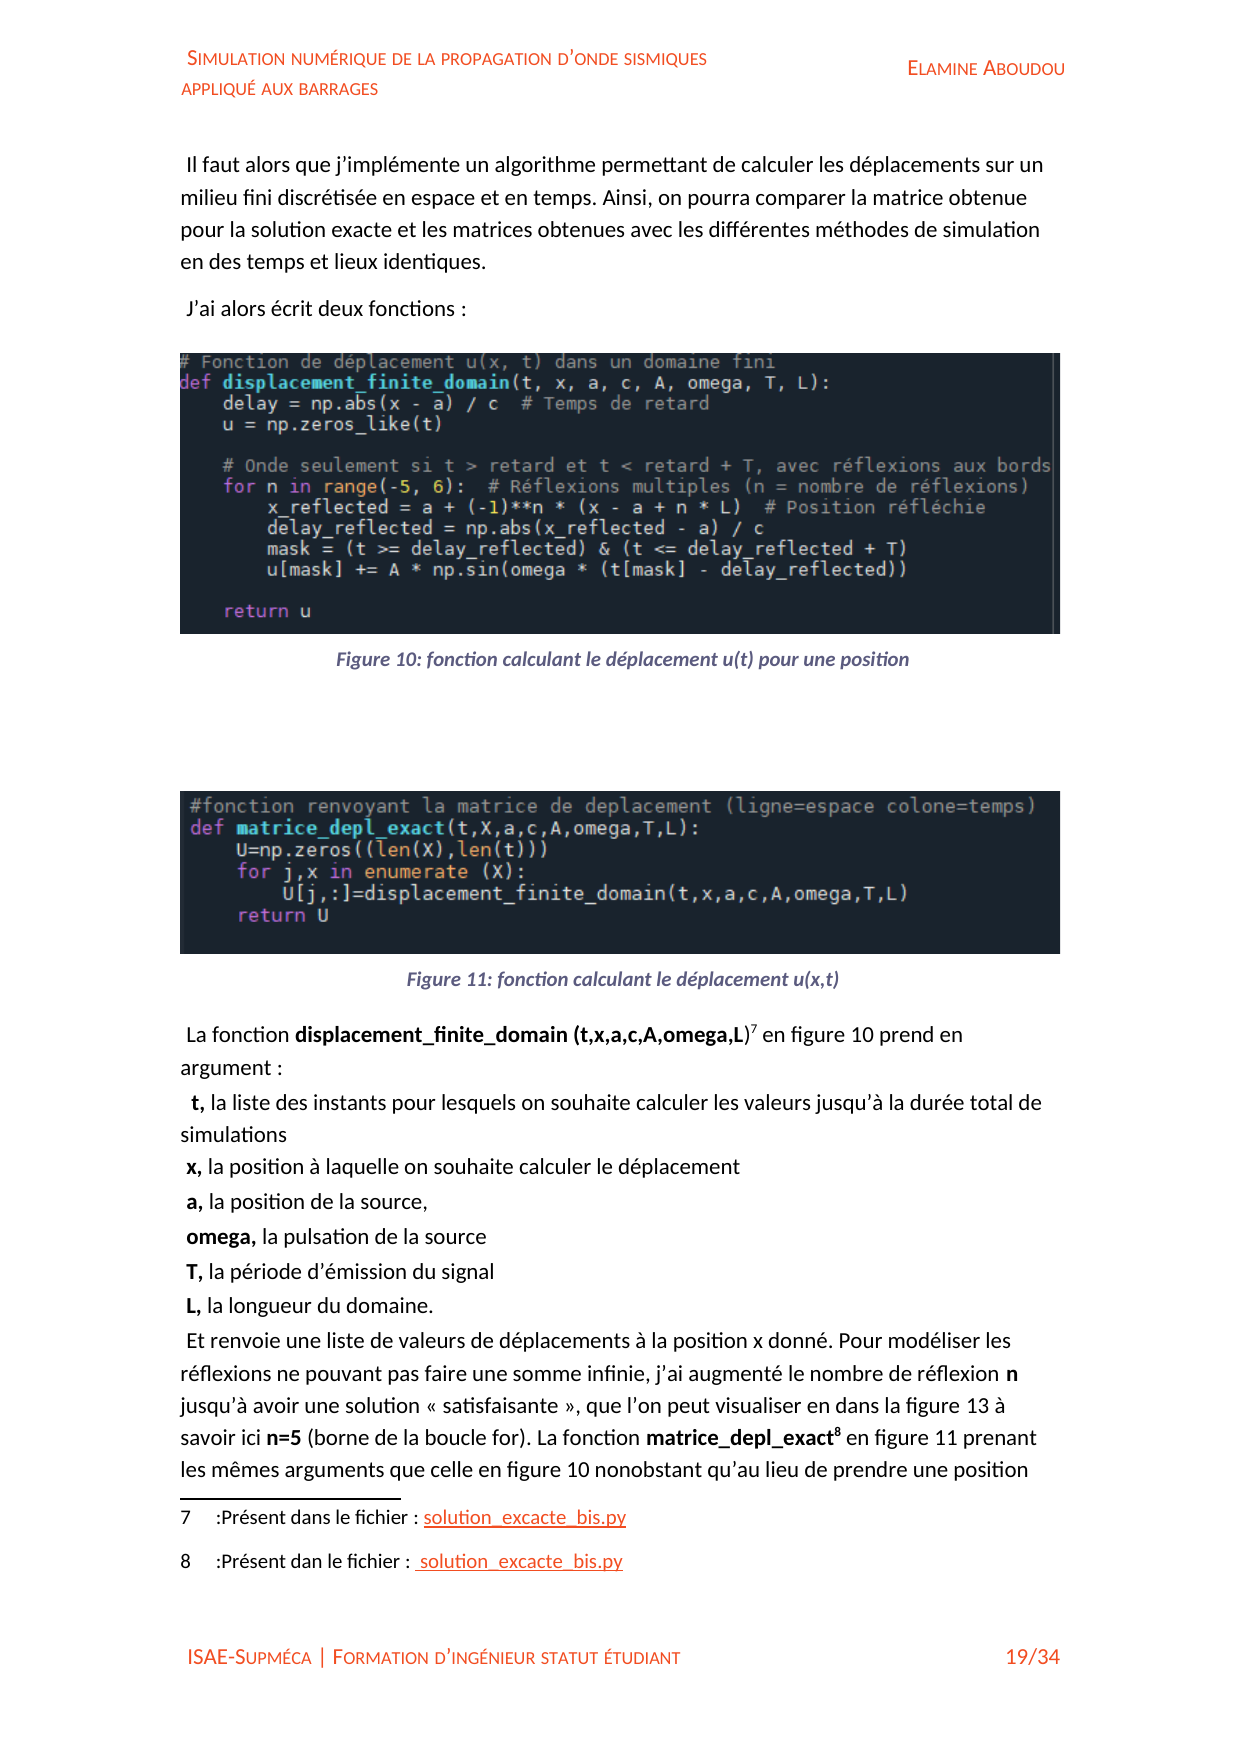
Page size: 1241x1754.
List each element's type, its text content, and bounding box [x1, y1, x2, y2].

text a, la position de la source, [180, 1187, 1060, 1215]
text T, la période d’émission du signal [180, 1257, 1060, 1285]
text La fonction displacement_finite_domain (t,x,a,c,A,omega,L) en figure 10 prend en argument : [180, 991, 1060, 1081]
text t, la liste des instants pour lesquels on souhaite calculer les valeurs jusqu’à la durée total de simulations [180, 1088, 1060, 1148]
text x, la position à laquelle on souhaite calculer le déplacement [180, 1152, 1060, 1180]
text Et renvoie une liste de valeurs de déplacements à la position x donné. Pour modéliser les réflexions ne pouvant pas faire une somme infinie, j’ai augmenté le nombre de réflexion n jusqu’à avoir une solution « satisfaisante », que l’on peut visualiser en dans la figure 13 à savoir ici n=5 (borne de la boucle for). La fonction matrice_depl_exact en figure 11 prenant les mêmes arguments que celle en figure 10 nonobstant qu’au lieu de prendre une position [180, 1327, 1060, 1483]
text :Présent dan le fichier : solution_excacte_bis.py [180, 1548, 1060, 1574]
text L, la longueur du domaine. [180, 1292, 1060, 1320]
picture [180, 791, 1060, 954]
text J’ai alors écrit deux fonctions : [180, 294, 1060, 322]
text [180, 779, 1060, 791]
picture [180, 353, 1060, 634]
text Figure 11: fonction calculant le déplacement u(x,t) [180, 954, 1060, 991]
text Figure 10: fonction calculant le déplacement u(t) pour une position [180, 634, 1060, 672]
text :Présent dans le fichier : solution_excacte_bis.py [180, 1504, 1060, 1530]
text omega, la pulsation de la source [180, 1222, 1060, 1250]
text Il faut alors que j’implémente un algorithme permettant de calculer les déplacements sur un milieu fini discrétisée en espace et en temps. Ainsi, on pourra comparer la matrice obtenue pour la solution exacte et les matrices obtenues avec les différentes méthodes de simulation en des temps et lieux identiques. [180, 151, 1060, 275]
